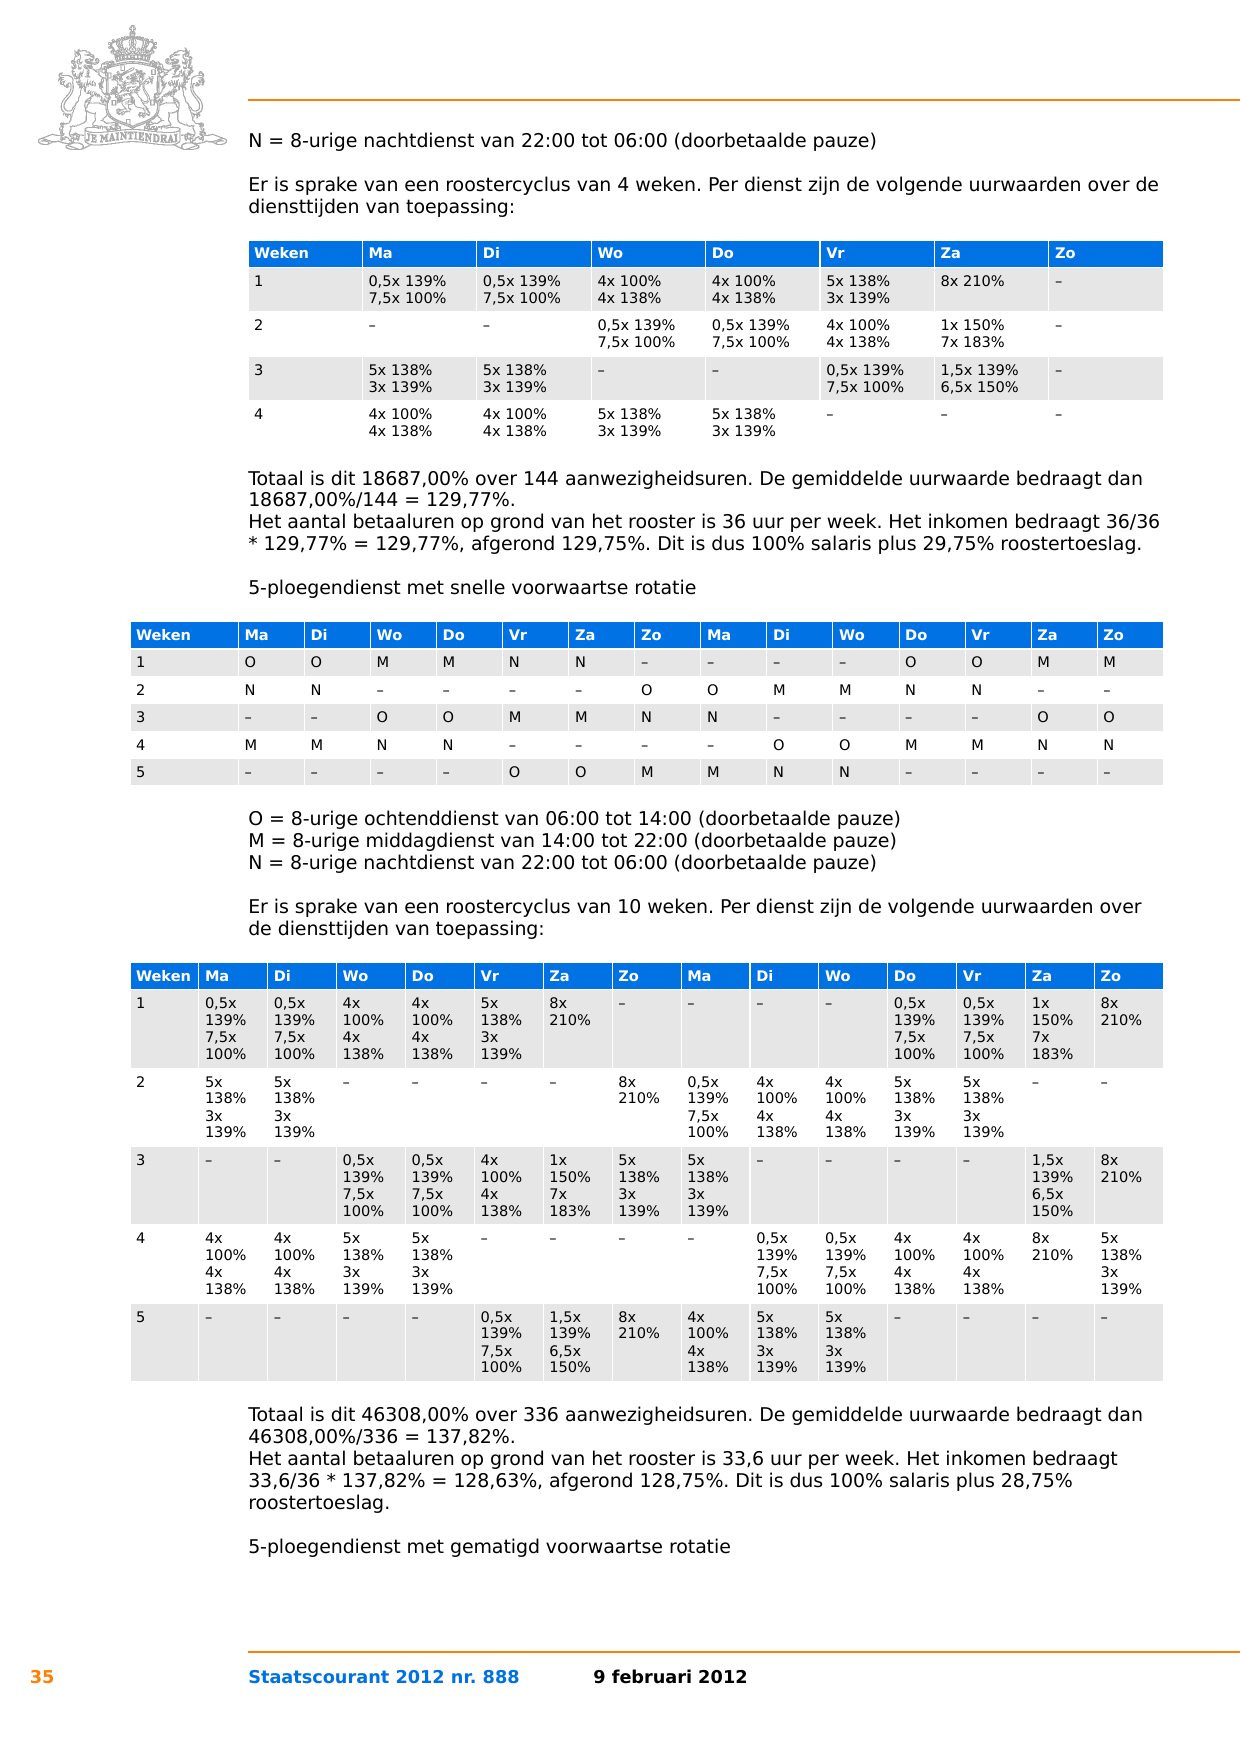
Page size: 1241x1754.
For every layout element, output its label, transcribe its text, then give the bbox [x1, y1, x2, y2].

table_cell 0,5x 139% 7,5x 100% [682, 1069, 749, 1146]
table_cell – [305, 759, 370, 785]
table_cell 4x 100% 4x 138% [592, 268, 705, 311]
table_cell – [569, 732, 634, 758]
table_header Ma [701, 622, 766, 648]
table_cell 1 [131, 990, 198, 1068]
table_cell – [1049, 357, 1163, 400]
table_header Weken [249, 241, 362, 267]
table_cell – [544, 1069, 612, 1146]
table_header Zo [635, 622, 700, 648]
table_cell O [437, 704, 502, 731]
table_cell 2 [249, 313, 362, 356]
table_cell – [613, 990, 681, 1068]
table_cell 0,5x 139% 7,5x 100% [592, 313, 705, 356]
table_cell – [1098, 759, 1163, 785]
table_cell 8x 210% [1095, 1147, 1163, 1224]
table_cell – [957, 1304, 1025, 1381]
table_cell 2 [131, 1069, 198, 1146]
table_cell O [701, 677, 766, 703]
table_cell – [888, 1304, 956, 1381]
table_cell N [503, 650, 568, 676]
table_cell – [371, 759, 436, 785]
table_cell 5x 138% 3x 139% [363, 357, 476, 400]
table_cell – [1049, 268, 1163, 311]
table_cell M [767, 677, 832, 703]
table_cell N [371, 732, 436, 758]
table_cell M [569, 704, 634, 731]
table_cell N [833, 759, 899, 785]
table_cell – [819, 990, 887, 1068]
table_cell 4x 100% 4x 138% [268, 1225, 336, 1303]
table_cell 3 [131, 704, 238, 731]
table_cell 8x 210% [544, 990, 612, 1068]
table_cell 0,5x 139% 7,5x 100% [268, 990, 336, 1068]
table_cell 4x 100% 4x 138% [706, 268, 819, 311]
table_cell N [900, 677, 965, 703]
table_cell M [966, 732, 1031, 758]
table_cell 5x 138% 3x 139% [199, 1069, 267, 1146]
table_cell – [239, 759, 304, 785]
table_cell 8x 210% [935, 268, 1048, 311]
table_header Vr [503, 622, 568, 648]
table_cell N [569, 650, 634, 676]
table_cell N [437, 732, 502, 758]
table_cell 5x 138% 3x 139% [406, 1225, 474, 1303]
table_cell – [1098, 677, 1163, 703]
table_cell – [819, 1147, 887, 1224]
table_cell 4 [131, 1225, 198, 1303]
table_cell – [682, 990, 749, 1068]
table_cell 4x 100% 4x 138% [957, 1225, 1025, 1303]
table_cell 1x 150% 7x 183% [544, 1147, 612, 1224]
table_cell – [635, 732, 700, 758]
table_header Wo [337, 963, 405, 989]
table_cell N [1098, 732, 1163, 758]
table_cell – [363, 313, 476, 356]
table_cell N [1032, 732, 1097, 758]
table_cell M [239, 732, 304, 758]
table_cell M [1098, 650, 1163, 676]
table_cell – [544, 1225, 612, 1303]
table_cell – [475, 1069, 543, 1146]
table_cell 5x 138% 3x 139% [475, 990, 543, 1068]
table_cell 4x 100% 4x 138% [475, 1147, 543, 1224]
table_cell 5x 138% 3x 139% [337, 1225, 405, 1303]
table_cell – [406, 1304, 474, 1381]
table_cell O [239, 650, 304, 676]
table_cell – [935, 401, 1048, 444]
table_cell O [569, 759, 634, 785]
table_cell – [833, 704, 899, 731]
table_cell – [475, 1225, 543, 1303]
table_cell 1 [249, 268, 362, 311]
text O = 8-urige ochtenddienst van 06:00 tot 14:00 (doorbetaalde pauze) [248, 808, 1163, 830]
table_cell – [751, 990, 818, 1068]
table_header Zo [1095, 963, 1163, 989]
table_cell 5x 138% 3x 139% [592, 401, 705, 444]
table_cell 5x 138% 3x 139% [613, 1147, 681, 1224]
table_cell M [371, 650, 436, 676]
table_cell 0,5x 139% 7,5x 100% [477, 268, 591, 311]
picture [38, 25, 227, 150]
table_cell 0,5x 139% 7,5x 100% [337, 1147, 405, 1224]
table_cell 5 [131, 759, 238, 785]
table_cell M [701, 759, 766, 785]
table_cell N [305, 677, 370, 703]
table_cell O [305, 650, 370, 676]
table_cell – [900, 759, 965, 785]
table_cell – [1032, 677, 1097, 703]
table_cell – [701, 732, 766, 758]
table_cell – [569, 677, 634, 703]
table_cell 4x 100% 4x 138% [406, 990, 474, 1068]
table_cell 5x 138% 3x 139% [821, 268, 934, 311]
table_cell – [613, 1225, 681, 1303]
table_cell 5x 138% 3x 139% [957, 1069, 1025, 1146]
table_header Zo [1098, 622, 1163, 648]
table_cell – [503, 677, 568, 703]
table_cell – [682, 1225, 749, 1303]
table_header Za [1026, 963, 1094, 989]
table_cell 0,5x 139% 7,5x 100% [363, 268, 476, 311]
table_cell – [900, 704, 965, 731]
table_cell – [767, 650, 832, 676]
text Er is sprake van een roostercyclus van 4 weken. Per dienst zijn de volgende uurwaarden over de diensttijden van toepassing: [248, 174, 1163, 218]
table_cell M [1032, 650, 1097, 676]
table_header Wo [833, 622, 899, 648]
table_cell – [268, 1147, 336, 1224]
table_cell 4 [131, 732, 238, 758]
table_header Za [935, 241, 1048, 267]
table_header Wo [819, 963, 887, 989]
table_cell 5 [131, 1304, 198, 1381]
text 5-ploegendienst met snelle voorwaartse rotatie [248, 577, 1163, 599]
table_cell 0,5x 139% 7,5x 100% [706, 313, 819, 356]
table_header Di [751, 963, 818, 989]
table_cell 1x 150% 7x 183% [1026, 990, 1094, 1068]
table_cell – [239, 704, 304, 731]
table_header Zo [1049, 241, 1163, 267]
table_cell O [371, 704, 436, 731]
text 5-ploegendienst met gematigd voorwaartse rotatie [248, 1536, 1163, 1558]
text Het aantal betaaluren op grond van het rooster is 33,6 uur per week. Het inkomen bedraagt 33,6/36 * 137,82% = 128,63%, afgerond 128,75%. Dit is dus 100% salaris plus 28,75% roostertoeslag. [248, 1448, 1163, 1514]
table_header Ma [239, 622, 304, 648]
table_cell N [635, 704, 700, 731]
table_cell 3 [131, 1147, 198, 1224]
table_cell – [706, 357, 819, 400]
table_cell N [239, 677, 304, 703]
table_cell 0,5x 139% 7,5x 100% [199, 990, 267, 1068]
table_cell 1x 150% 7x 183% [935, 313, 1048, 356]
table_cell – [199, 1147, 267, 1224]
table_cell – [1049, 401, 1163, 444]
table_cell O [1032, 704, 1097, 731]
table_cell O [900, 650, 965, 676]
table_cell 0,5x 139% 7,5x 100% [751, 1225, 818, 1303]
table_header Vr [821, 241, 934, 267]
table_cell – [592, 357, 705, 400]
table_cell 4x 100% 4x 138% [819, 1069, 887, 1146]
table_cell 2 [131, 677, 238, 703]
table_cell 0,5x 139% 7,5x 100% [406, 1147, 474, 1224]
table_cell 4x 100% 4x 138% [199, 1225, 267, 1303]
table_cell – [406, 1069, 474, 1146]
table_cell 5x 138% 3x 139% [682, 1147, 749, 1224]
table_cell 1,5x 139% 6,5x 150% [935, 357, 1048, 400]
text Er is sprake van een roostercyclus van 10 weken. Per dienst zijn de volgende uurwaarden over de diensttijden van toepassing: [248, 896, 1163, 940]
table_cell 8x 210% [613, 1069, 681, 1146]
table_header Di [477, 241, 591, 267]
table_cell 4x 100% 4x 138% [751, 1069, 818, 1146]
table_header Wo [371, 622, 436, 648]
table_cell – [966, 759, 1031, 785]
table_cell – [1032, 759, 1097, 785]
table_cell – [821, 401, 934, 444]
table_cell 5x 138% 3x 139% [819, 1304, 887, 1381]
table_header Zo [613, 963, 681, 989]
text N = 8-urige nachtdienst van 22:00 tot 06:00 (doorbetaalde pauze) [248, 852, 1163, 874]
table_cell – [199, 1304, 267, 1381]
text N = 8-urige nachtdienst van 22:00 tot 06:00 (doorbetaalde pauze) [248, 130, 1163, 152]
table_cell – [1026, 1304, 1094, 1381]
table_header Weken [131, 622, 238, 648]
table_cell – [701, 650, 766, 676]
text Totaal is dit 46308,00% over 336 aanwezigheidsuren. De gemiddelde uurwaarde bedraagt dan 46308,00%/336 = 137,82%. [248, 1404, 1163, 1448]
table_cell 5x 138% 3x 139% [268, 1069, 336, 1146]
table_cell M [635, 759, 700, 785]
table_cell 1,5x 139% 6,5x 150% [544, 1304, 612, 1381]
table_header Vr [966, 622, 1031, 648]
table_cell 0,5x 139% 7,5x 100% [819, 1225, 887, 1303]
table_cell M [503, 704, 568, 731]
table_cell – [833, 650, 899, 676]
table_cell N [966, 677, 1031, 703]
table_cell 4x 100% 4x 138% [363, 401, 476, 444]
table_header Weken [131, 963, 198, 989]
table_cell – [1049, 313, 1163, 356]
table_cell 8x 210% [1026, 1225, 1094, 1303]
table_cell 3 [249, 357, 362, 400]
table_cell 5x 138% 3x 139% [706, 401, 819, 444]
table_cell 4x 100% 4x 138% [682, 1304, 749, 1381]
table_cell – [337, 1069, 405, 1146]
table_cell N [701, 704, 766, 731]
table_cell – [437, 677, 502, 703]
table_cell – [767, 704, 832, 731]
text Totaal is dit 18687,00% over 144 aanwezigheidsuren. De gemiddelde uurwaarde bedraagt dan 18687,00%/144 = 129,77%. [248, 467, 1163, 511]
table_cell – [337, 1304, 405, 1381]
text M = 8-urige middagdienst van 14:00 tot 22:00 (doorbetaalde pauze) [248, 830, 1163, 852]
table_cell – [635, 650, 700, 676]
table_cell O [767, 732, 832, 758]
table_header Di [268, 963, 336, 989]
table_header Vr [957, 963, 1025, 989]
table_cell O [503, 759, 568, 785]
table_cell 0,5x 139% 7,5x 100% [821, 357, 934, 400]
table_cell – [957, 1147, 1025, 1224]
table_cell 0,5x 139% 7,5x 100% [475, 1304, 543, 1381]
table_header Ma [199, 963, 267, 989]
table_cell 1,5x 139% 6,5x 150% [1026, 1147, 1094, 1224]
table_header Do [406, 963, 474, 989]
table_header Do [888, 963, 956, 989]
table_header Di [767, 622, 832, 648]
table_cell O [833, 732, 899, 758]
table_cell – [1026, 1069, 1094, 1146]
table_cell – [268, 1304, 336, 1381]
table_header Za [1032, 622, 1097, 648]
table_cell – [1095, 1069, 1163, 1146]
table_cell 5x 138% 3x 139% [888, 1069, 956, 1146]
table_cell M [305, 732, 370, 758]
table_cell M [833, 677, 899, 703]
table_cell – [966, 704, 1031, 731]
table_cell 5x 138% 3x 139% [1095, 1225, 1163, 1303]
table_cell 5x 138% 3x 139% [751, 1304, 818, 1381]
table_cell O [966, 650, 1031, 676]
table_cell 4x 100% 4x 138% [821, 313, 934, 356]
table_cell – [751, 1147, 818, 1224]
table_cell 4x 100% 4x 138% [477, 401, 591, 444]
table_cell – [371, 677, 436, 703]
table_header Di [305, 622, 370, 648]
table_cell O [635, 677, 700, 703]
table_cell M [900, 732, 965, 758]
table_header Wo [592, 241, 705, 267]
table_header Za [569, 622, 634, 648]
table_cell 4x 100% 4x 138% [337, 990, 405, 1068]
text Het aantal betaaluren op grond van het rooster is 36 uur per week. Het inkomen bedraagt 36/36 * 129,77% = 129,77%, afgerond 129,75%. Dit is dus 100% salaris plus 29,75% roostertoeslag. [248, 511, 1163, 555]
table_header Vr [475, 963, 543, 989]
table_cell 5x 138% 3x 139% [477, 357, 591, 400]
table_header Ma [363, 241, 476, 267]
table_cell – [1095, 1304, 1163, 1381]
table_cell 1 [131, 650, 238, 676]
table_cell 4x 100% 4x 138% [888, 1225, 956, 1303]
table_cell N [767, 759, 832, 785]
table_cell – [305, 704, 370, 731]
table_cell M [437, 650, 502, 676]
table_header Do [706, 241, 819, 267]
table_header Ma [682, 963, 749, 989]
table_cell – [437, 759, 502, 785]
table_cell 8x 210% [1095, 990, 1163, 1068]
table_cell – [477, 313, 591, 356]
table_header Do [900, 622, 965, 648]
table_cell O [1098, 704, 1163, 731]
table_header Do [437, 622, 502, 648]
table_cell 4 [249, 401, 362, 444]
table_cell 0,5x 139% 7,5x 100% [888, 990, 956, 1068]
table_cell 8x 210% [613, 1304, 681, 1381]
table_cell 0,5x 139% 7,5x 100% [957, 990, 1025, 1068]
table_header Za [544, 963, 612, 989]
table_cell – [888, 1147, 956, 1224]
table_cell – [503, 732, 568, 758]
